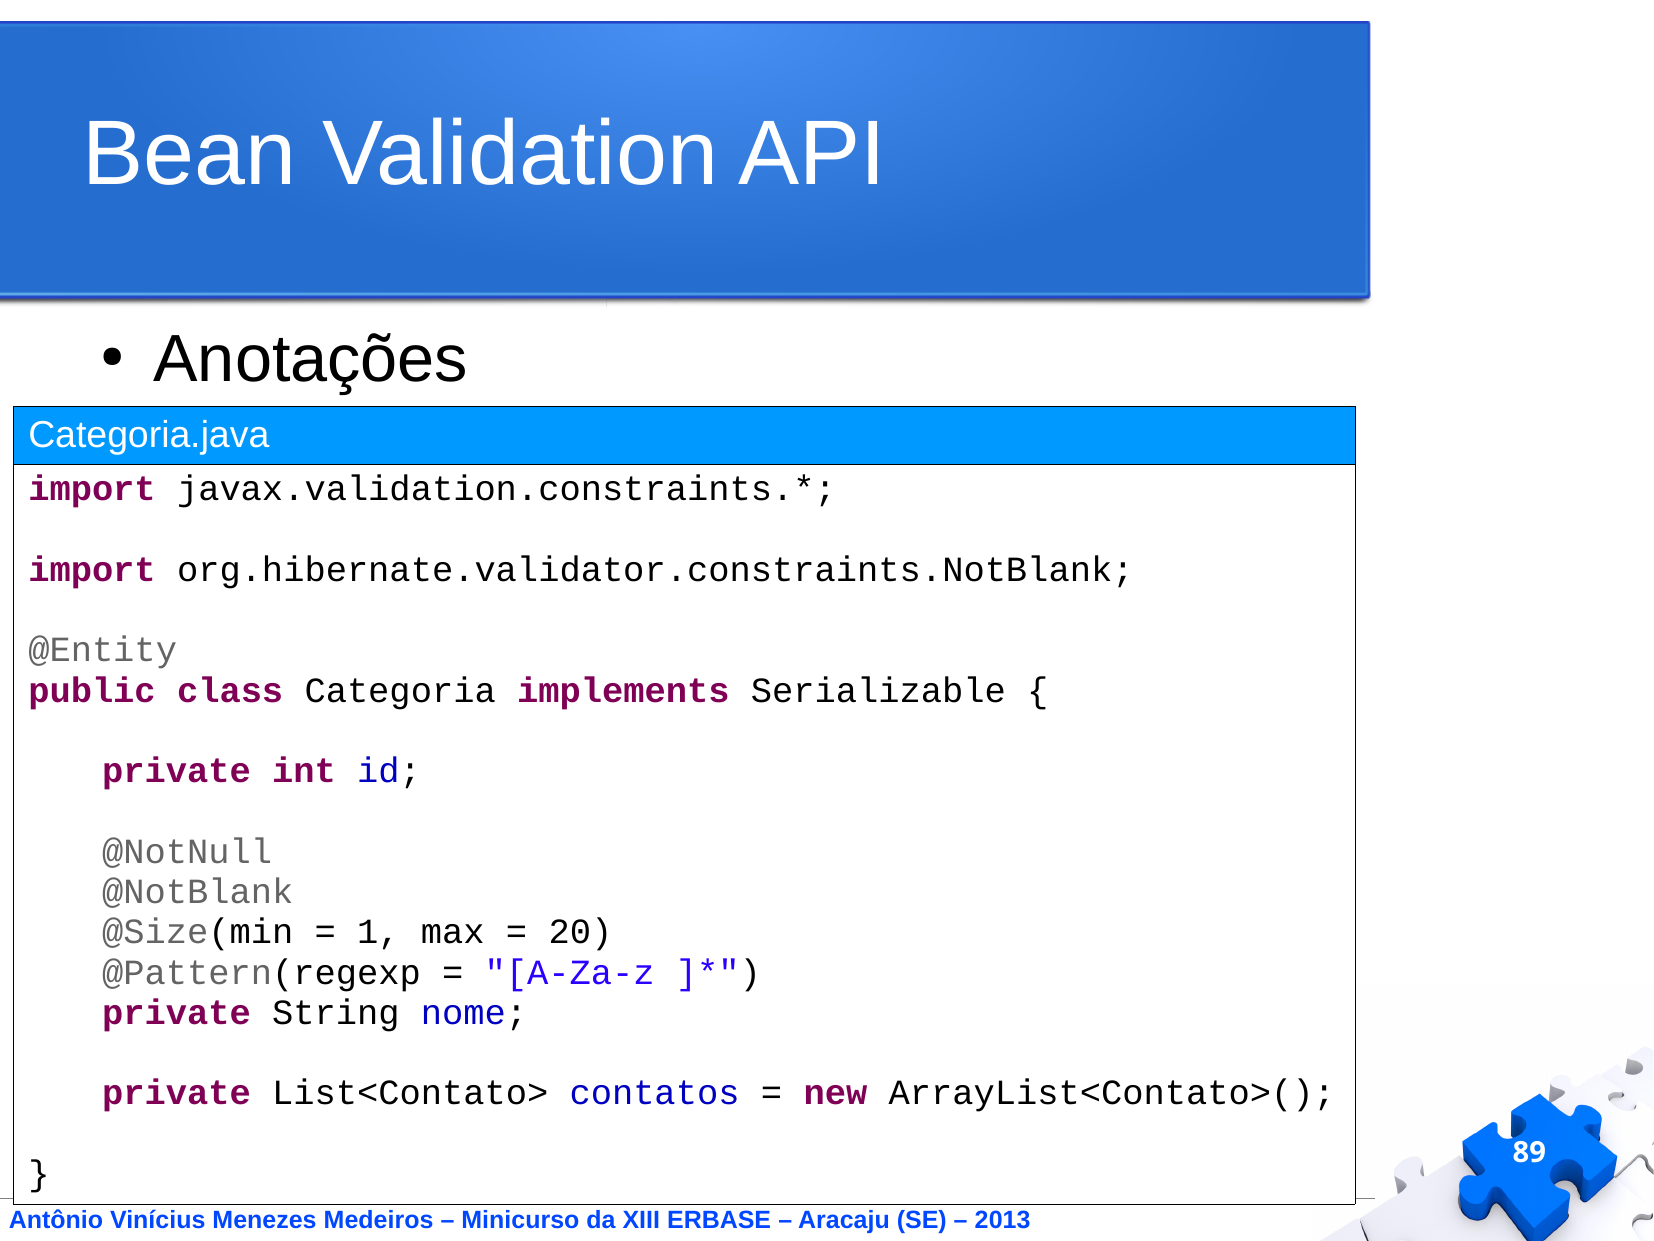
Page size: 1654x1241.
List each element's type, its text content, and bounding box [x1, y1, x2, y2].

picture [0, 21, 1375, 307]
list Anotações [82, 320, 1356, 406]
picture [1311, 983, 1654, 1241]
table_header Categoria.java [14, 407, 1355, 464]
table_cell import javax.validation.constraints.*; import org.hibernate.validator.constraints.NotBlank; @Entity public class Categoria implements Serializable { private int id; @NotNull @NotBlank @Size(min = 1, max = 20) @Pattern(regexp = "[A-Za-z ]*") private String nome; private List<Contato> contatos = new ArrayList<Contato>(); } [14, 465, 1355, 1204]
title Bean Validation API [82, 49, 1323, 257]
